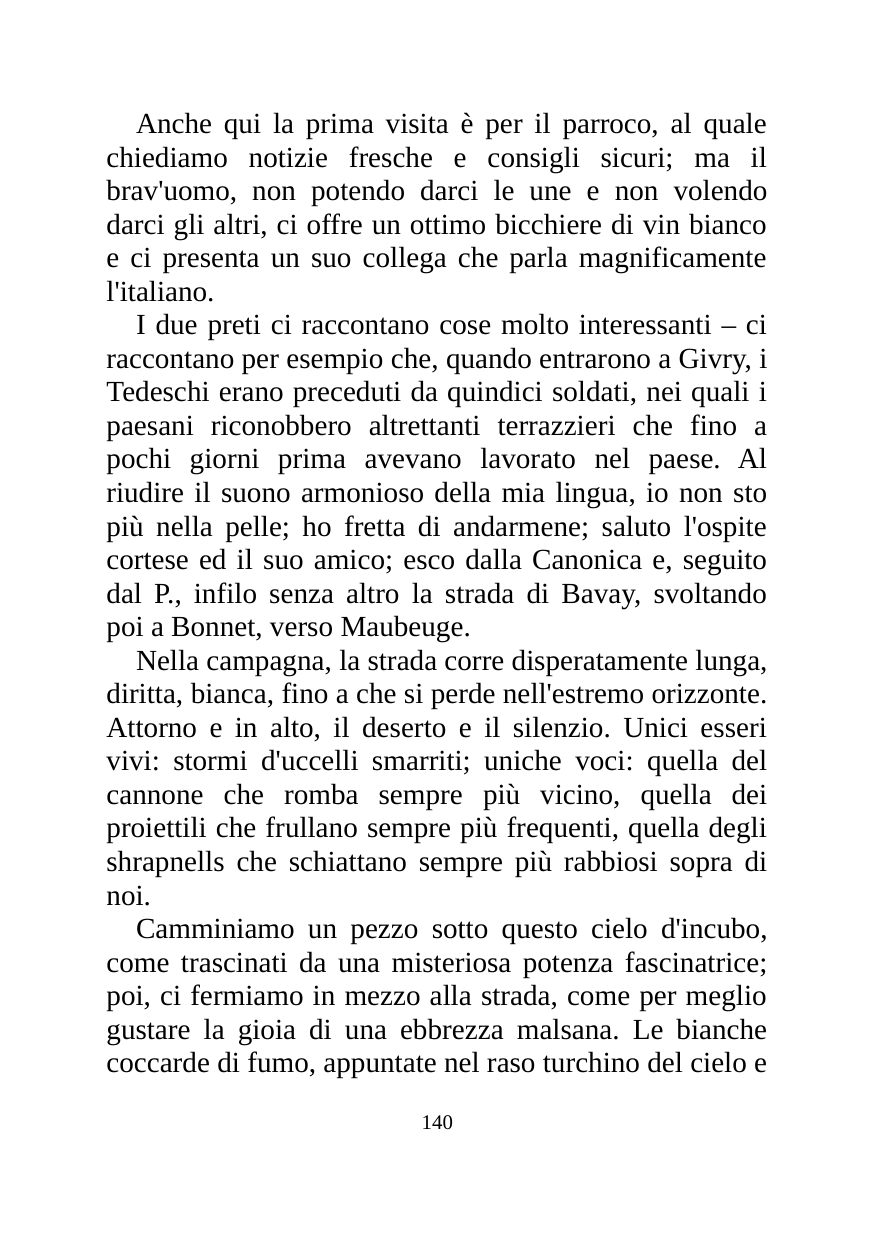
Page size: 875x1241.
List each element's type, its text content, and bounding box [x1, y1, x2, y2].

text Camminiamo un pezzo sotto questo cielo d'incubo, come trascinati da una misteriosa potenza fascinatrice; poi, ci fermiamo in mezzo alla strada, come per meglio gustare la gioia di una ebbrezza malsana. Le bianche coccarde di fumo, appuntate nel raso turchino del cielo e [106, 911, 768, 1079]
text I due preti ci raccontano cose molto interessanti – ci raccontano per esempio che, quando entrarono a Givry, i Tedeschi erano preceduti da quindici soldati, nei quali i paesani riconobbero altrettanti terrazzieri che fino a pochi giorni prima avevano lavorato nel paese. Al riudire il suono armonioso della mia lingua, io non sto più nella pelle; ho fretta di andarmene; saluto l'ospite cortese ed il suo amico; esco dalla Canonica e, seguito dal P., infilo senza altro la strada di Bavay, svoltando poi a Bonnet, verso Maubeuge. [106, 307, 768, 643]
text Anche qui la prima visita è per il parroco, al quale chiediamo notizie fresche e consigli sicuri; ma il brav'uomo, non potendo darci le une e non volendo darci gli altri, ci offre un ottimo bicchiere di vin bianco e ci presenta un suo collega che parla magnificamente l'italiano. [106, 106, 768, 307]
text Nella campagna, la strada corre disperatamente lunga, diritta, bianca, fino a che si perde nell'estremo orizzonte. Attorno e in alto, il deserto e il silenzio. Unici esseri vivi: stormi d'uccelli smarriti; uniche voci: quella del cannone che romba sempre più vicino, quella dei proiettili che frullano sempre più frequenti, quella degli shrapnells che schiattano sempre più rabbiosi sopra di noi. [106, 643, 768, 911]
